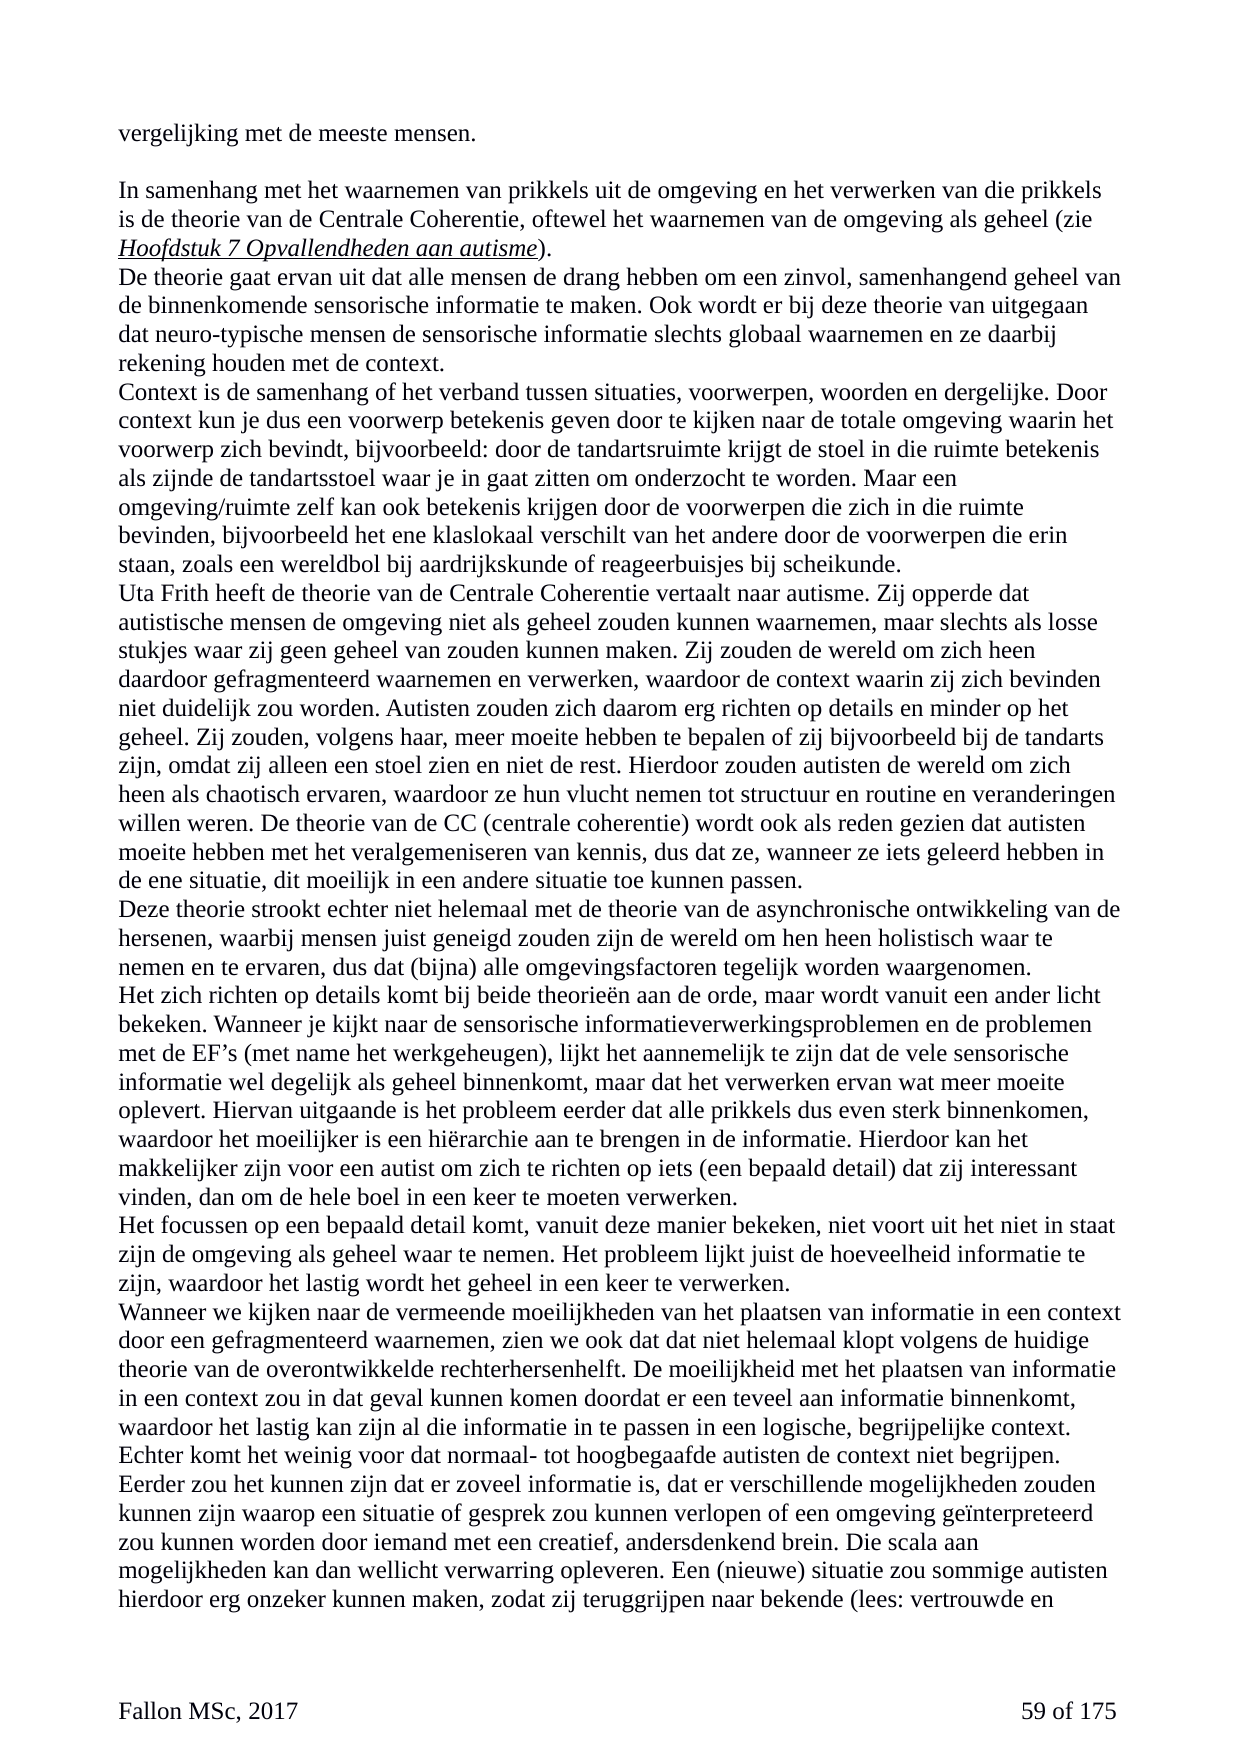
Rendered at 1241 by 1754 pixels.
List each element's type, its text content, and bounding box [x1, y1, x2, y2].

text De theorie gaat ervan uit dat alle mensen de drang hebben om een zinvol, samenhangend geheel van de binnenkomende sensorische informatie te maken. Ook wordt er bij deze theorie van uitgegaan dat neuro-typische mensen de sensorische informatie slechts globaal waarnemen en ze daarbij rekening houden met de context. [118, 262, 1122, 377]
text Deze theorie strookt echter niet helemaal met de theorie van de asynchronische ontwikkeling van de hersenen, waarbij mensen juist geneigd zouden zijn de wereld om hen heen holistisch waar te nemen en te ervaren, dus dat (bijna) alle omgevingsfactoren tegelijk worden waargenomen. [118, 894, 1122, 981]
text Uta Frith heeft de theorie van de Centrale Coherentie vertaalt naar autisme. Zij opperde dat autistische mensen de omgeving niet als geheel zouden kunnen waarnemen, maar slechts als losse stukjes waar zij geen geheel van zouden kunnen maken. Zij zouden de wereld om zich heen daardoor gefragmenteerd waarnemen en verwerken, waardoor de context waarin zij zich bevinden niet duidelijk zou worden. Autisten zouden zich daarom erg richten op details en minder op het geheel. Zij zouden, volgens haar, meer moeite hebben te bepalen of zij bijvoorbeeld bij de tandarts zijn, omdat zij alleen een stoel zien en niet de rest. Hierdoor zouden autisten de wereld om zich heen als chaotisch ervaren, waardoor ze hun vlucht nemen tot structuur en routine en veranderingen willen weren. De theorie van de CC (centrale coherentie) wordt ook als reden gezien dat autisten moeite hebben met het veralgemeniseren van kennis, dus dat ze, wanneer ze iets geleerd hebben in de ene situatie, dit moeilijk in een andere situatie toe kunnen passen. [118, 578, 1122, 894]
text vergelijking met de meeste mensen. [118, 118, 1122, 147]
text In samenhang met het waarnemen van prikkels uit de omgeving en het verwerken van die prikkels is de theorie van de Centrale Coherentie, oftewel het waarnemen van de omgeving als geheel (zie Hoofdstuk 7 Opvallendheden aan autisme). [118, 176, 1122, 262]
text Het zich richten op details komt bij beide theorieën aan de orde, maar wordt vanuit een ander licht bekeken. Wanneer je kijkt naar de sensorische informatieverwerkingsproblemen en de problemen met de EF’s (met name het werkgeheugen), lijkt het aannemelijk te zijn dat de vele sensorische informatie wel degelijk als geheel binnenkomt, maar dat het verwerken ervan wat meer moeite oplevert. Hiervan uitgaande is het probleem eerder dat alle prikkels dus even sterk binnenkomen, waardoor het moeilijker is een hiërarchie aan te brengen in de informatie. Hierdoor kan het makkelijker zijn voor een autist om zich te richten op iets (een bepaald detail) dat zij interessant vinden, dan om de hele boel in een keer te moeten verwerken. [118, 981, 1122, 1211]
text Het focussen op een bepaald detail komt, vanuit deze manier bekeken, niet voort uit het niet in staat zijn de omgeving als geheel waar te nemen. Het probleem lijkt juist de hoeveelheid informatie te zijn, waardoor het lastig wordt het geheel in een keer te verwerken. [118, 1211, 1122, 1297]
text Wanneer we kijken naar de vermeende moeilijkheden van het plaatsen van informatie in een context door een gefragmenteerd waarnemen, zien we ook dat dat niet helemaal klopt volgens de huidige theorie van de overontwikkelde rechterhersenhelft. De moeilijkheid met het plaatsen van informatie in een context zou in dat geval kunnen komen doordat er een teveel aan informatie binnenkomt, waardoor het lastig kan zijn al die informatie in te passen in een logische, begrijpelijke context. Echter komt het weinig voor dat normaal- tot hoogbegaafde autisten de context niet begrijpen. Eerder zou het kunnen zijn dat er zoveel informatie is, dat er verschillende mogelijkheden zouden kunnen zijn waarop een situatie of gesprek zou kunnen verlopen of een omgeving geïnterpreteerd zou kunnen worden door iemand met een creatief, andersdenkend brein. Die scala aan mogelijkheden kan dan wellicht verwarring opleveren. Een (nieuwe) situatie zou sommige autisten hierdoor erg onzeker kunnen maken, zodat zij teruggrijpen naar bekende (lees: vertrouwde en [118, 1297, 1122, 1613]
text Context is de samenhang of het verband tussen situaties, voorwerpen, woorden en dergelijke. Door context kun je dus een voorwerp betekenis geven door te kijken naar de totale omgeving waarin het voorwerp zich bevindt, bijvoorbeeld: door de tandartsruimte krijgt de stoel in die ruimte betekenis als zijnde de tandartsstoel waar je in gaat zitten om onderzocht te worden. Maar een omgeving/ruimte zelf kan ook betekenis krijgen door de voorwerpen die zich in die ruimte bevinden, bijvoorbeeld het ene klaslokaal verschilt van het andere door de voorwerpen die erin staan, zoals een wereldbol bij aardrijkskunde of reageerbuisjes bij scheikunde. [118, 377, 1122, 578]
